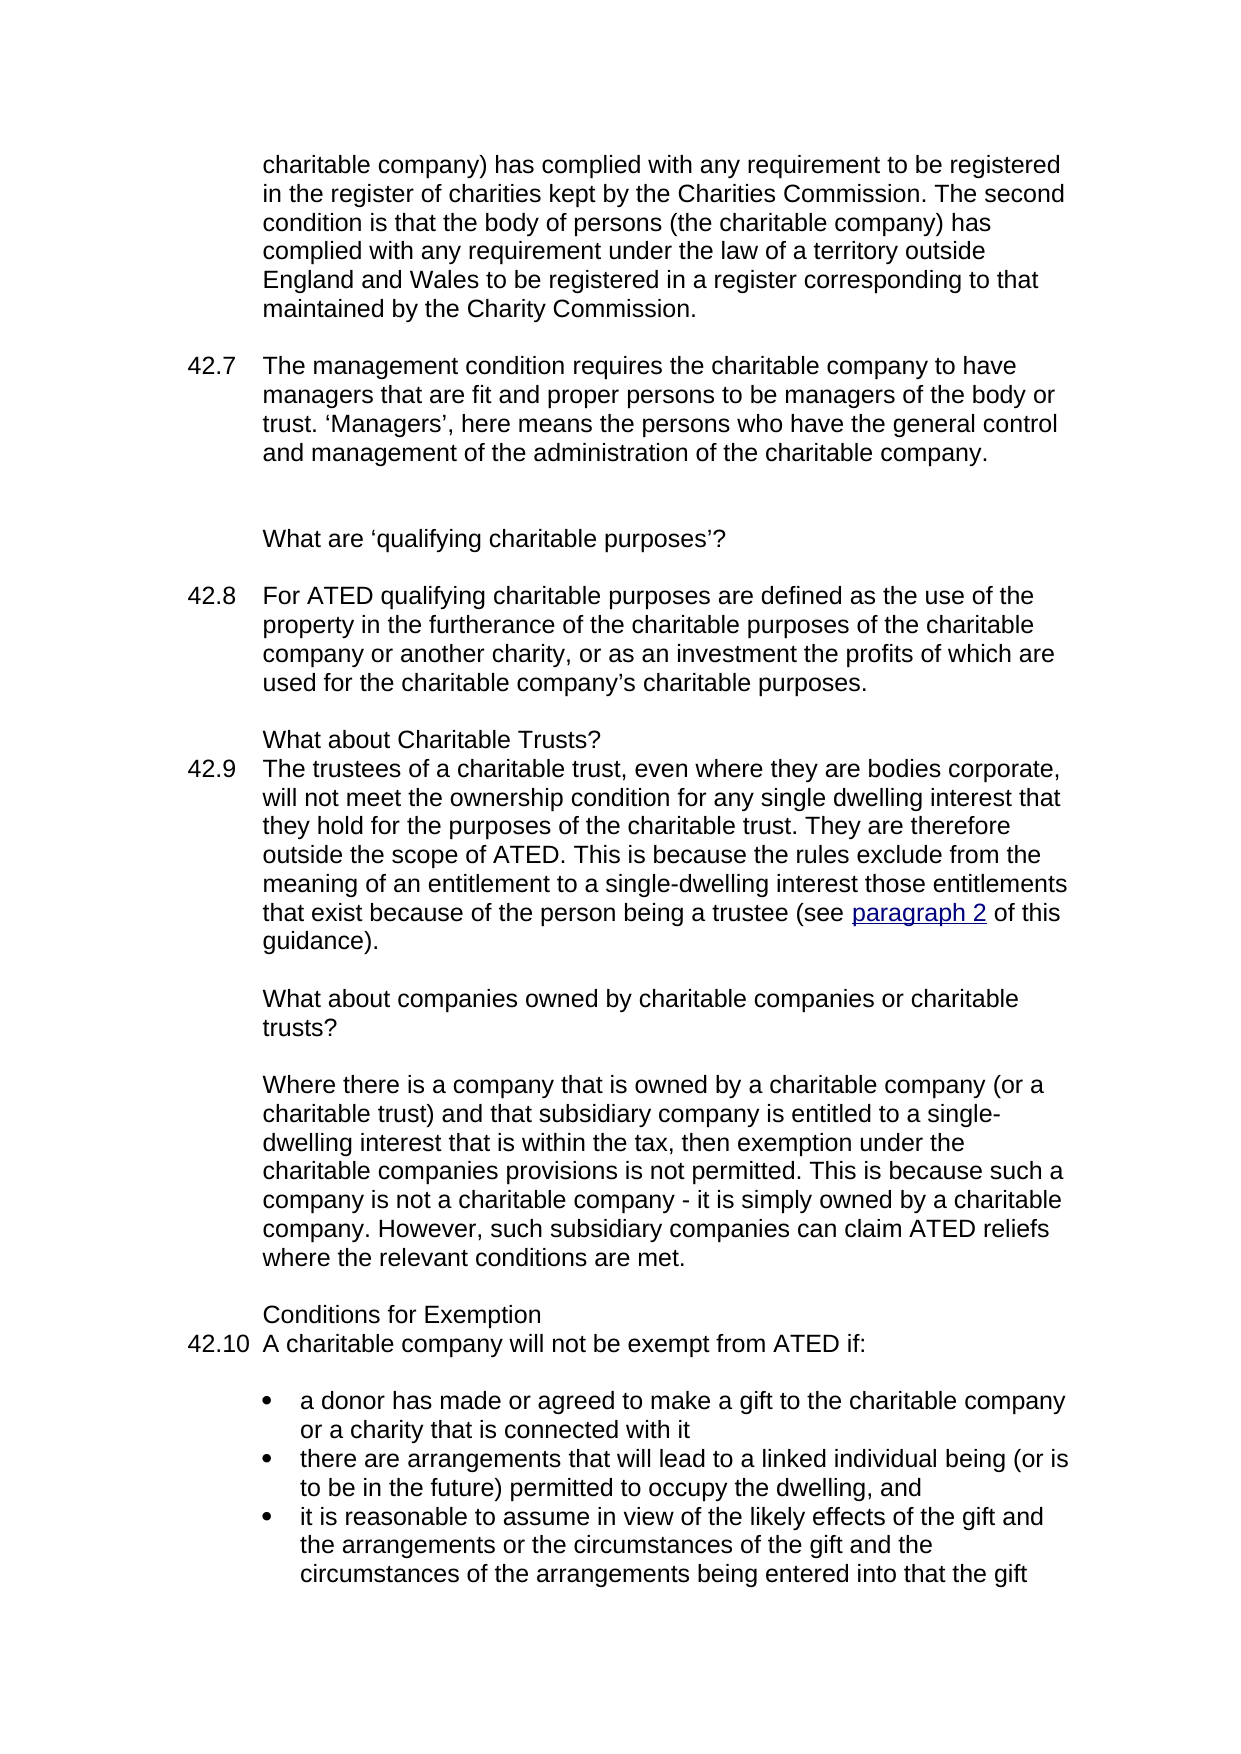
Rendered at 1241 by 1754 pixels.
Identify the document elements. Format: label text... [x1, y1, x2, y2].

text 42.10 A charitable company will not be exempt from ATED if: [187, 1329, 1069, 1357]
text 42.8 For ATED qualifying charitable purposes are defined as the use of the property in the furtherance of the charitable purposes of the charitable company or another charity, or as an investment the profits of which are used for the charitable company’s charitable purposes. [187, 581, 1069, 696]
text Conditions for Exemption [187, 1300, 1069, 1329]
text charitable company) has complied with any requirement to be registered in the register of charities kept by the Charities Commission. The second condition is that the body of persons (the charitable company) has complied with any requirement under the law of a territory outside England and Wales to be registered in a register corresponding to that maintained by the Charity Commission. [187, 150, 1069, 322]
text 42.7 The management condition requires the charitable company to have managers that are fit and proper persons to be managers of the body or trust. ‘Managers’, here means the persons who have the general control and management of the administration of the charitable company. [187, 351, 1069, 466]
list it is reasonable to assume in view of the likely effects of the gift and the arrangements or the circumstances of the gift and the circumstances of the arrangements being entered into that the gift [262, 1501, 1069, 1588]
text Where there is a company that is owned by a charitable company (or a charitable trust) and that subsidiary company is entitled to a single-dwelling interest that is within the tax, then exemption under the charitable companies provisions is not permitted. This is because such a company is not a charitable company - it is simply owned by a charitable company. However, such subsidiary companies can claim ATED reliefs where the relevant conditions are met. [262, 1070, 1069, 1271]
list a donor has made or agreed to make a gift to the charitable company or a charity that is connected with it [262, 1386, 1069, 1444]
text What are ‘qualifying charitable purposes’? [187, 524, 1069, 552]
list there are arrangements that will lead to a linked individual being (or is to be in the future) permitted to occupy the dwelling, and [262, 1444, 1069, 1501]
text What about companies owned by charitable companies or charitable trusts? [262, 984, 1069, 1041]
text 42.9 The trustees of a charitable trust, even where they are bodies corporate, will not meet the ownership condition for any single dwelling interest that they hold for the purposes of the charitable trust. They are therefore outside the scope of ATED. This is because the rules exclude from the meaning of an entitlement to a single-dwelling interest those entitlements that exist because of the person being a trustee (see paragraph 2 of this guidance). [187, 754, 1069, 955]
text What about Charitable Trusts? [187, 725, 1069, 754]
